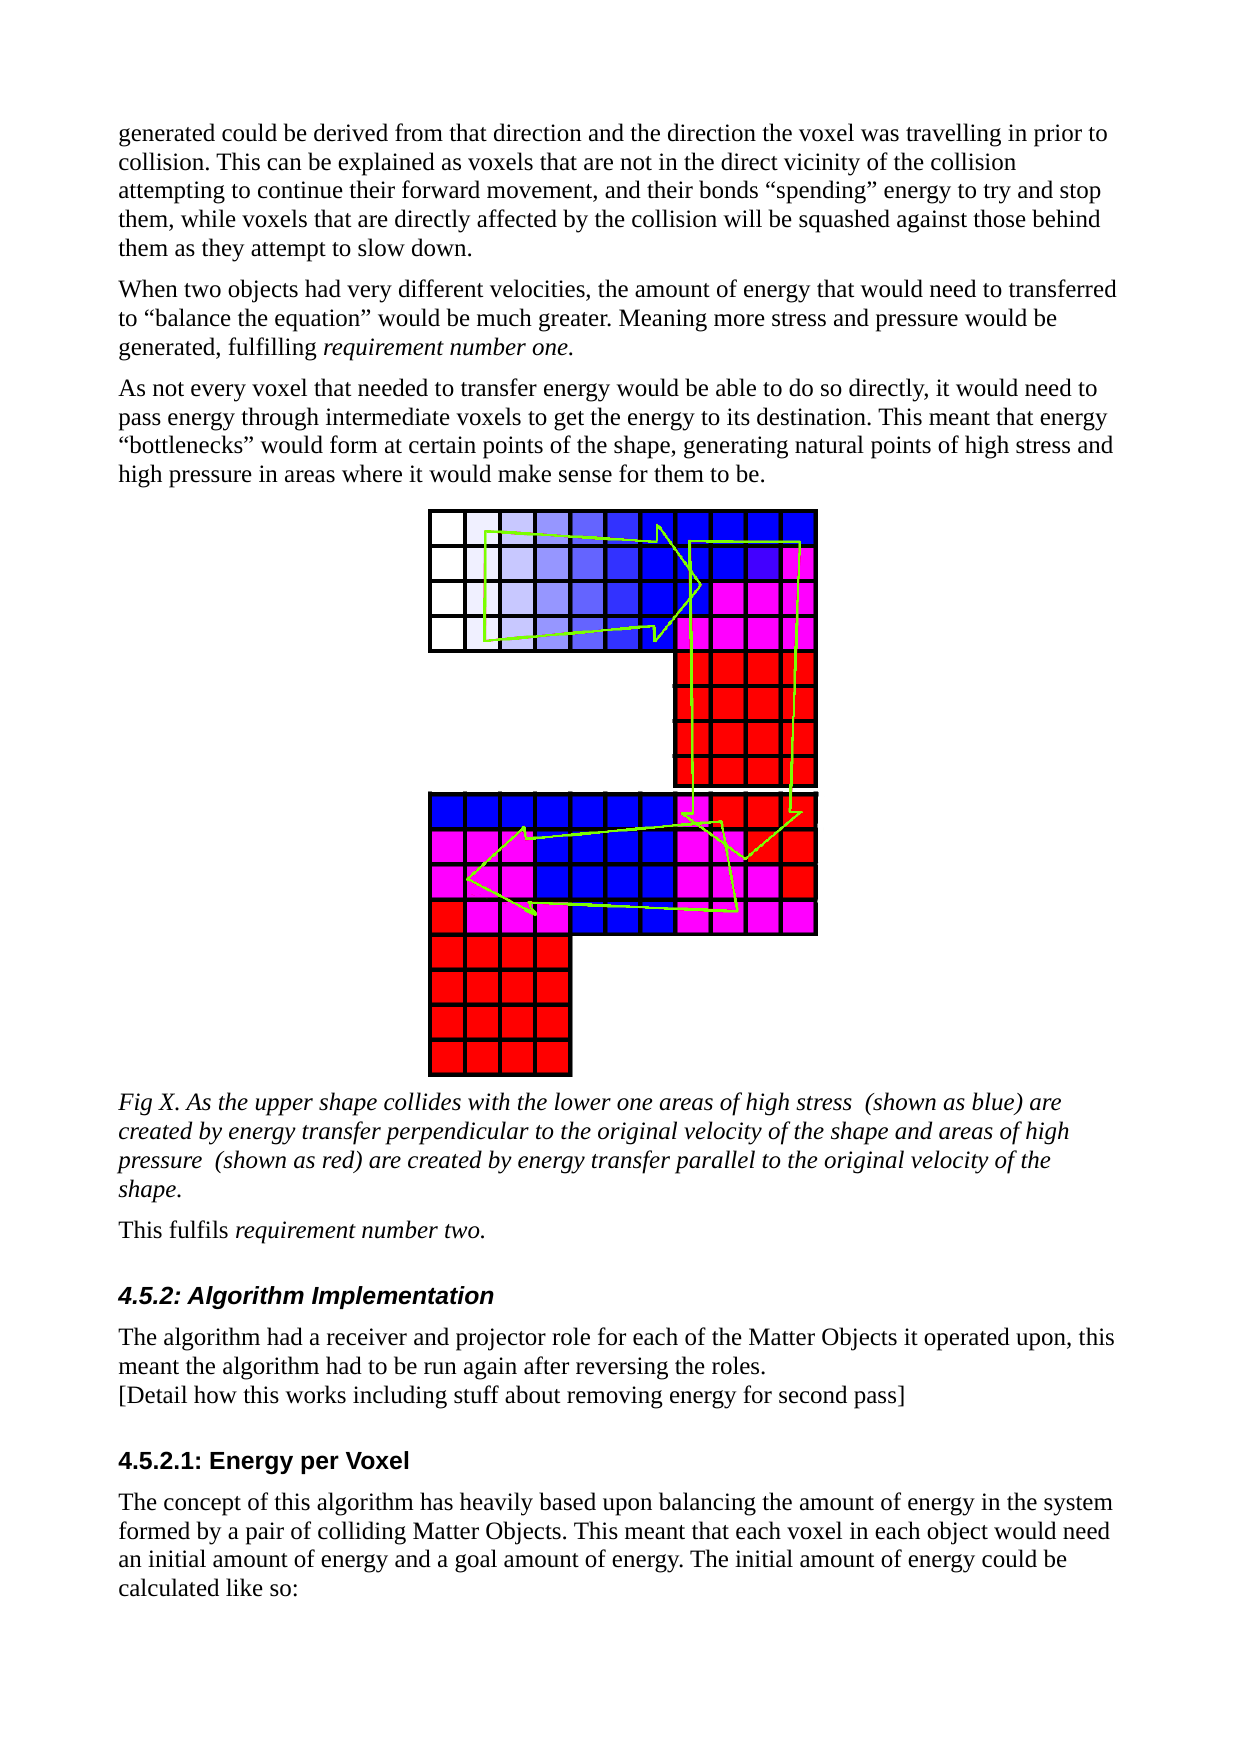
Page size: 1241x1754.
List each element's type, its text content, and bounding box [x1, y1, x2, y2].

text This fulfils requirement number two. [118, 1215, 1122, 1244]
text When two objects had very different velocities, the amount of energy that would need to transferred to “balance the equation” would be much greater. Meaning more stress and pressure would be generated, fulfilling requirement number one. [118, 274, 1122, 361]
text The concept of this algorithm has heavily based upon balancing the amount of energy in the system formed by a pair of colliding Matter Objects. This meant that each voxel in each object would need an initial amount of energy and a goal amount of energy. The initial amount of energy could be calculated like so: [118, 1487, 1122, 1602]
text As not every voxel that needed to transfer energy would be able to do so directly, it would need to pass energy through intermediate voxels to get the energy to its destination. This meant that energy “bottlenecks” would form at certain points of the shape, generating natural points of high stress and high pressure in areas where it would make sense for them to be. [118, 373, 1122, 488]
text generated could be derived from that direction and the direction the voxel was travelling in prior to collision. This can be explained as voxels that are not in the direct vicinity of the collision attempting to continue their forward movement, and their bonds “spending” energy to try and stop them, while voxels that are directly affected by the collision will be squashed against those behind them as they attempt to slow down. [118, 118, 1122, 262]
picture [411, 500, 829, 1088]
text Fig X. As the upper shape collides with the lower one areas of high stress (shown as blue) are created by energy transfer perpendicular to the original velocity of the shape and areas of high pressure (shown as red) are created by energy transfer parallel to the original velocity of the shape. [118, 1088, 1122, 1202]
text [Detail how this works including stuff about removing energy for second pass] [118, 1380, 1122, 1408]
text The algorithm had a receiver and projector role for each of the Matter Objects it operated upon, this meant the algorithm had to be run again after reversing the roles. [118, 1322, 1122, 1380]
subtitle 4.5.2: Algorithm Implementation [118, 1281, 1122, 1310]
subtitle 4.5.2.1: Energy per Voxel [118, 1446, 1122, 1474]
